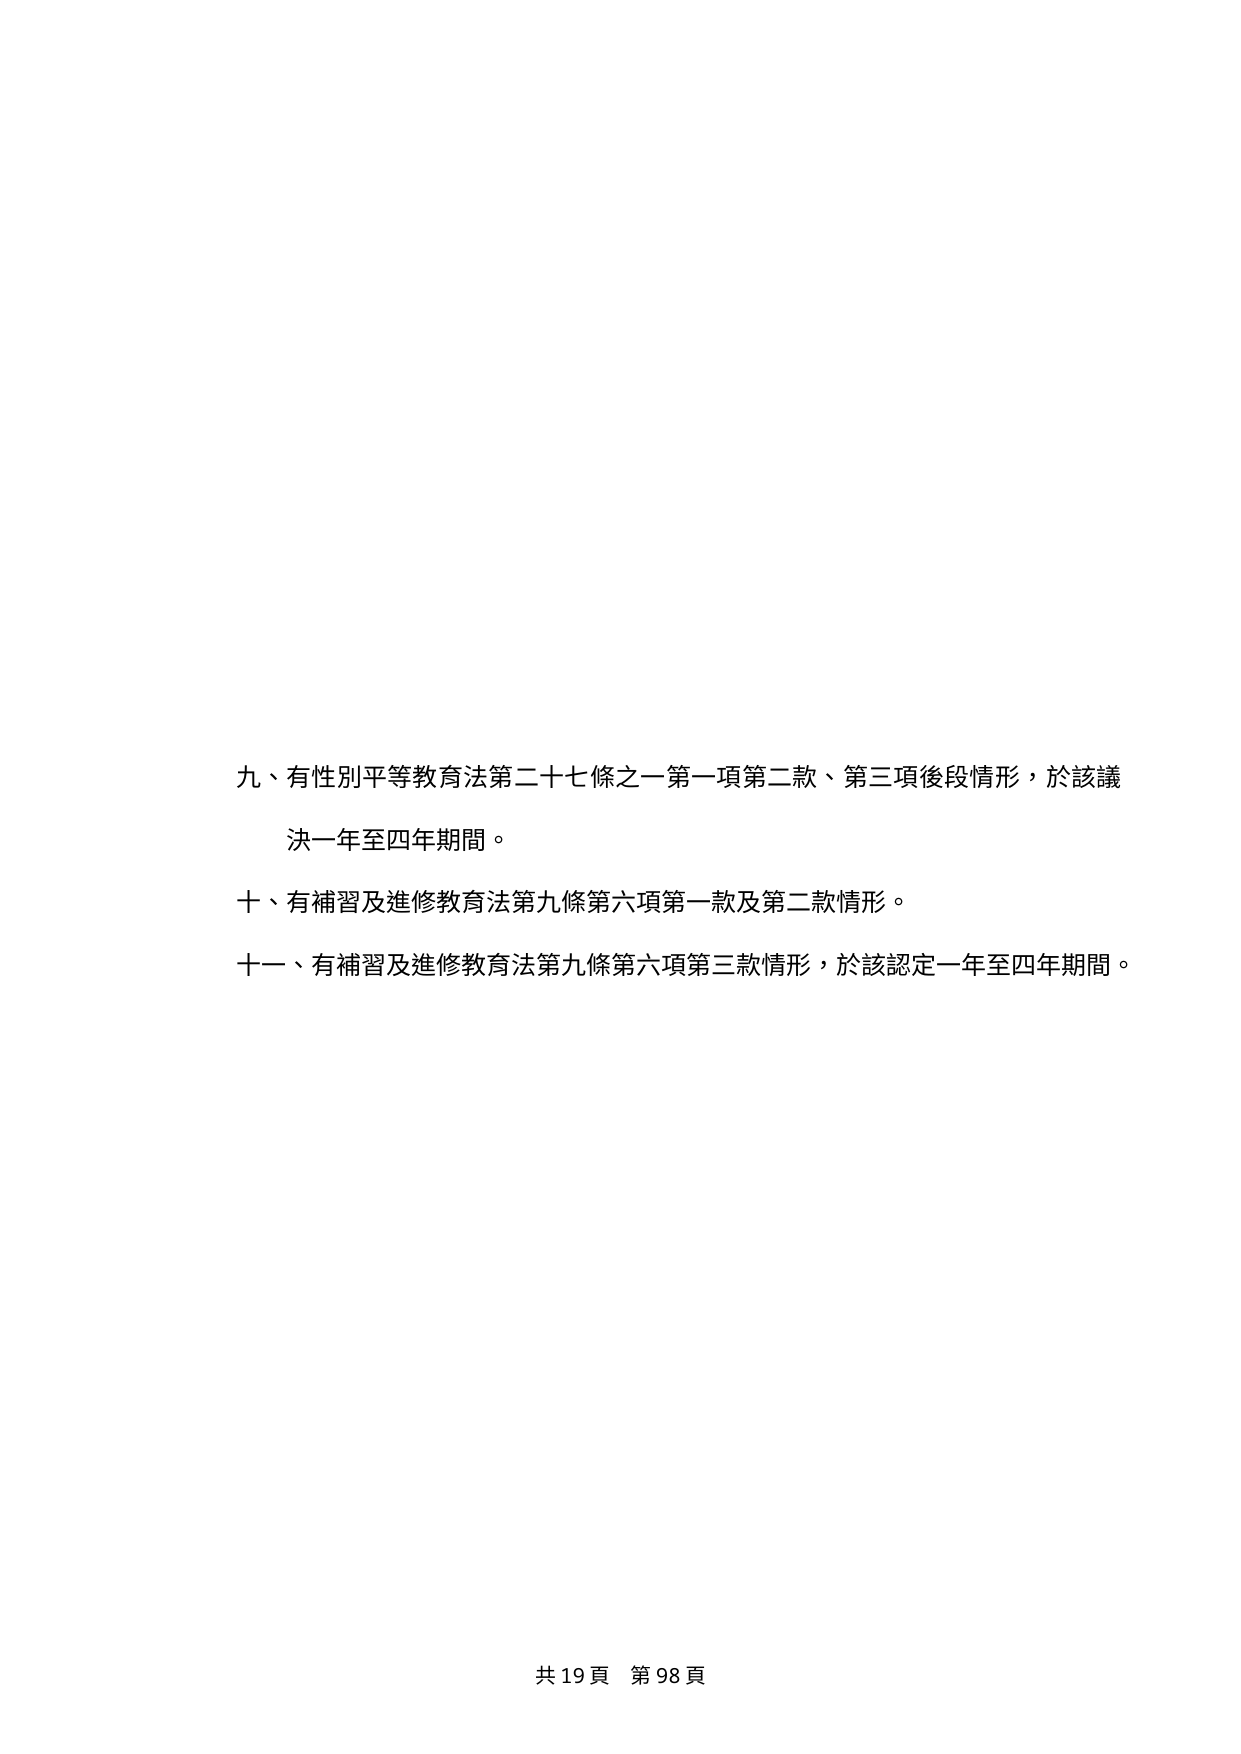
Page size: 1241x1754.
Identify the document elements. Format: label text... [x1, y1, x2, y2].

text 十、有補習及進修教育法第九條第六項第一款及第二款情形。 [236, 859, 1122, 922]
text 十一、有補習及進修教育法第九條第六項第三款情形，於該認定一年至四年期間。 [236, 922, 1122, 984]
text 九、有性別平等教育法第二十七條之一第一項第二款、第三項後段情形，於該議決一年至四年期間。 [236, 734, 1122, 859]
